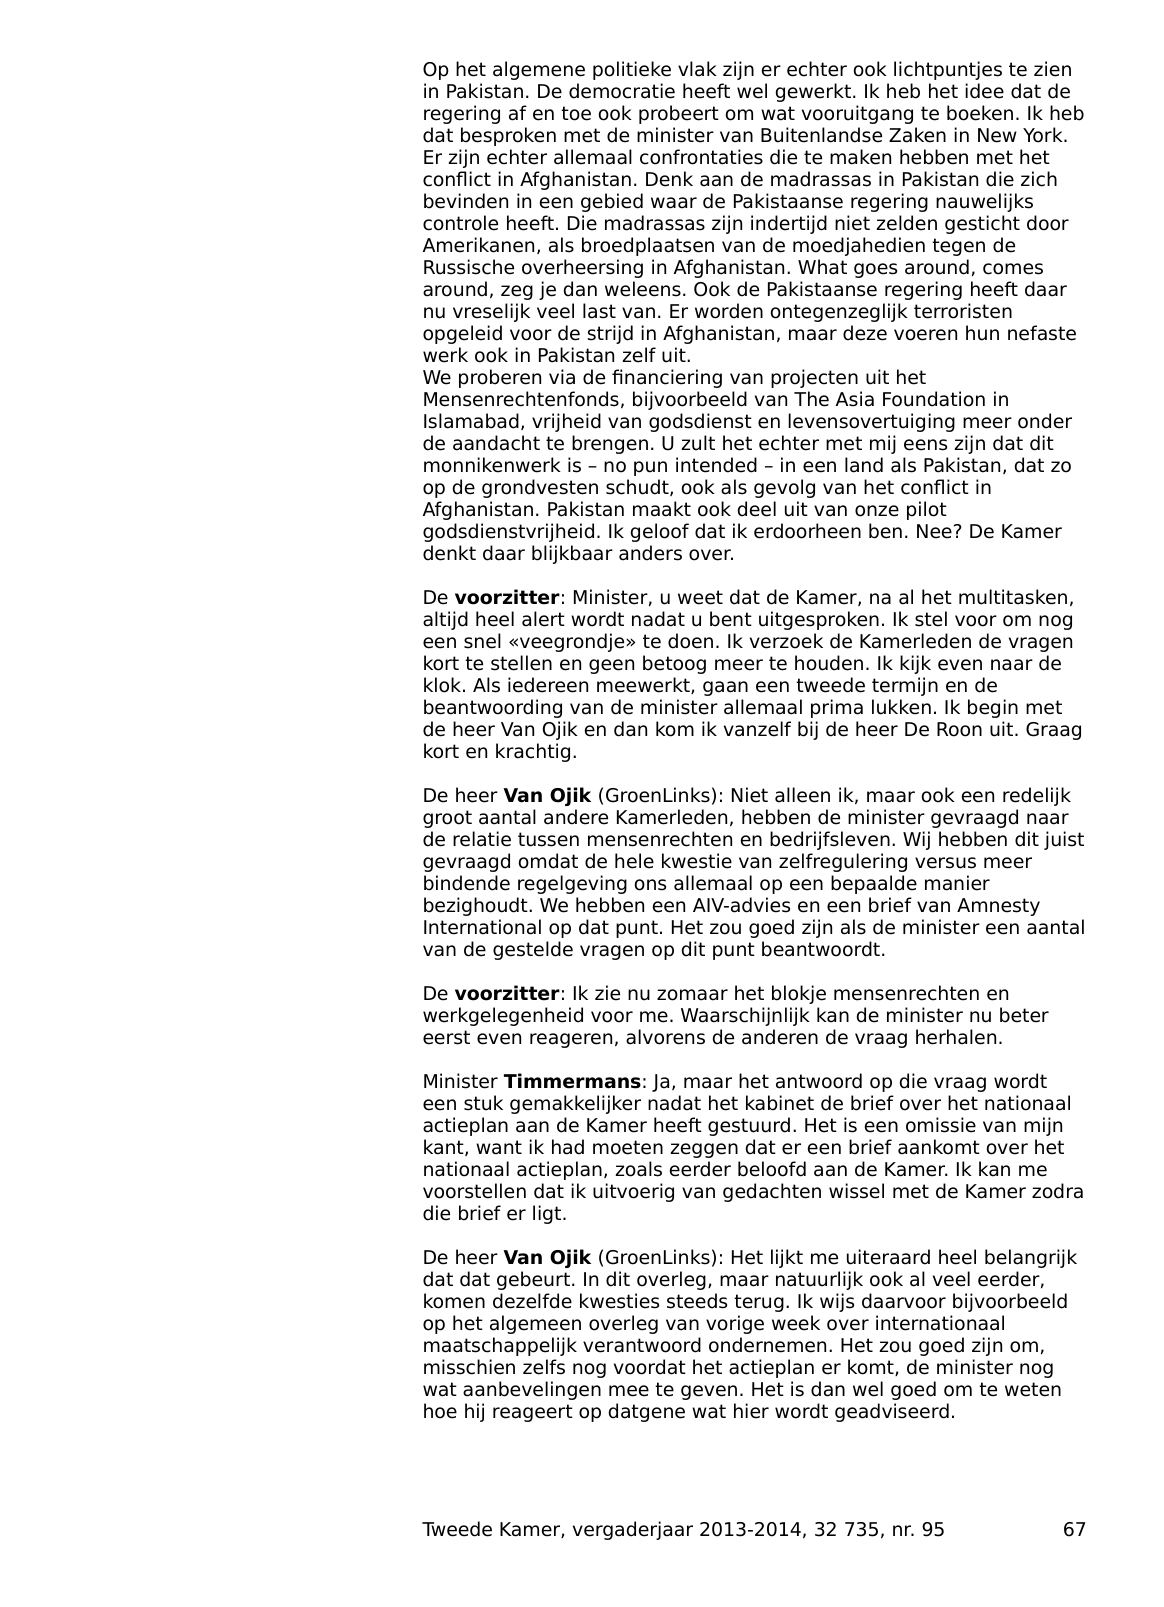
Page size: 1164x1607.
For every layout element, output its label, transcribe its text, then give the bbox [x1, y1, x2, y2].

text De heer Van Ojik (GroenLinks): Niet alleen ik, maar ook een redelijk groot aantal andere Kamerleden, hebben de minister gevraagd naar de relatie tussen mensenrechten en bedrijfsleven. Wij hebben dit juist gevraagd omdat de hele kwestie van zelfregulering versus meer bindende regelgeving ons allemaal op een bepaalde manier bezighoudt. We hebben een AIV-advies en een brief van Amnesty International op dat punt. Het zou goed zijn als de minister een aantal van de gestelde vragen op dit punt beantwoordt. [422, 785, 1087, 961]
text Minister Timmermans: Ja, maar het antwoord op die vraag wordt een stuk gemakkelijker nadat het kabinet de brief over het nationaal actieplan aan de Kamer heeft gestuurd. Het is een omissie van mijn kant, want ik had moeten zeggen dat er een brief aankomt over het nationaal actieplan, zoals eerder beloofd aan de Kamer. Ik kan me voorstellen dat ik uitvoerig van gedachten wissel met de Kamer zodra die brief er ligt. [422, 1071, 1087, 1225]
text De heer Van Ojik (GroenLinks): Het lijkt me uiteraard heel belangrijk dat dat gebeurt. In dit overleg, maar natuurlijk ook al veel eerder, komen dezelfde kwesties steeds terug. Ik wijs daarvoor bijvoorbeeld op het algemeen overleg van vorige week over internationaal maatschappelijk verantwoord ondernemen. Het zou goed zijn om, misschien zelfs nog voordat het actieplan er komt, de minister nog wat aanbevelingen mee te geven. Het is dan wel goed om te weten hoe hij reageert op datgene wat hier wordt geadviseerd. [422, 1247, 1087, 1423]
text Op het algemene politieke vlak zijn er echter ook lichtpuntjes te zien in Pakistan. De democratie heeft wel gewerkt. Ik heb het idee dat de regering af en toe ook probeert om wat vooruitgang te boeken. Ik heb dat besproken met de minister van Buitenlandse Zaken in New York. Er zijn echter allemaal confrontaties die te maken hebben met het conflict in Afghanistan. Denk aan de madrassas in Pakistan die zich bevinden in een gebied waar de Pakistaanse regering nauwelijks controle heeft. Die madrassas zijn indertijd niet zelden gesticht door Amerikanen, als broedplaatsen van de moedjahedien tegen de Russische overheersing in Afghanistan. What goes around, comes around, zeg je dan weleens. Ook de Pakistaanse regering heeft daar nu vreselijk veel last van. Er worden ontegenzeglijk terroristen opgeleid voor de strijd in Afghanistan, maar deze voeren hun nefaste werk ook in Pakistan zelf uit. [422, 59, 1087, 367]
text De voorzitter: Minister, u weet dat de Kamer, na al het multitasken, altijd heel alert wordt nadat u bent uitgesproken. Ik stel voor om nog een snel «veegrondje» te doen. Ik verzoek de Kamerleden de vragen kort te stellen en geen betoog meer te houden. Ik kijk even naar de klok. Als iedereen meewerkt, gaan een tweede termijn en de beantwoording van de minister allemaal prima lukken. Ik begin met de heer Van Ojik en dan kom ik vanzelf bij de heer De Roon uit. Graag kort en krachtig. [422, 587, 1087, 763]
text De voorzitter: Ik zie nu zomaar het blokje mensenrechten en werkgelegenheid voor me. Waarschijnlijk kan de minister nu beter eerst even reageren, alvorens de anderen de vraag herhalen. [422, 983, 1087, 1049]
text We proberen via de financiering van projecten uit het Mensenrechtenfonds, bijvoorbeeld van The Asia Foundation in Islamabad, vrijheid van godsdienst en levensovertuiging meer onder de aandacht te brengen. U zult het echter met mij eens zijn dat dit monnikenwerk is – no pun intended – in een land als Pakistan, dat zo op de grondvesten schudt, ook als gevolg van het conflict in Afghanistan. Pakistan maakt ook deel uit van onze pilot godsdienstvrijheid. Ik geloof dat ik erdoorheen ben. Nee? De Kamer denkt daar blijkbaar anders over. [422, 367, 1087, 564]
